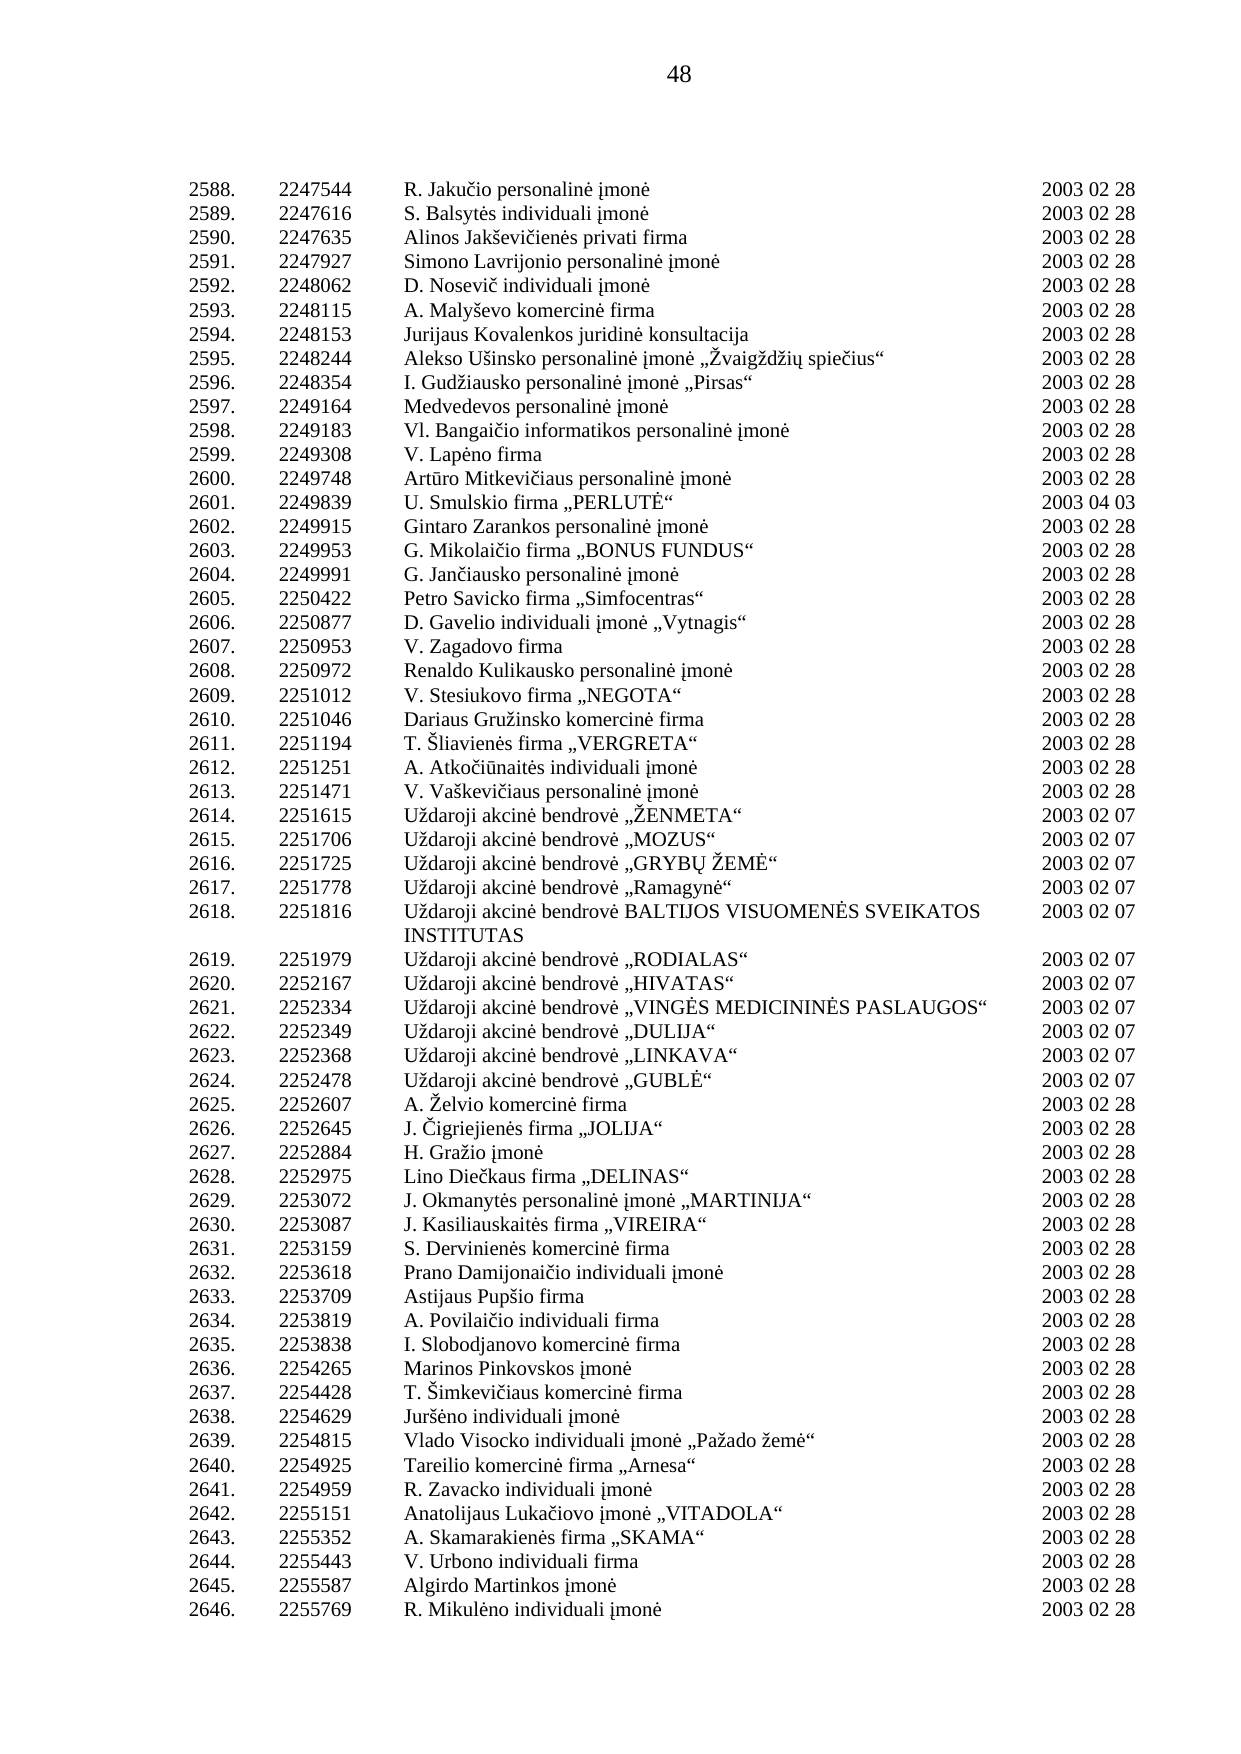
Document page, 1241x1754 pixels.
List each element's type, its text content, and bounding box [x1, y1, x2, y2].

table_cell 2003 02 07 [1030, 995, 1181, 1019]
table_cell V. Vaškevičiaus personalinė įmonė [393, 779, 1030, 803]
table_cell 2003 02 28 [1030, 514, 1181, 538]
table_cell 2253159 [267, 1236, 392, 1260]
table_cell 2253838 [267, 1332, 392, 1356]
table_cell 2252368 [267, 1044, 392, 1067]
table_cell 2591. [177, 249, 267, 273]
table_cell 2003 02 07 [1030, 1044, 1181, 1067]
table_cell Uždaroji akcinė bendrovė „ŽENMETA“ [393, 803, 1030, 827]
table_cell Uždaroji akcinė bendrovė „HIVATAS“ [393, 971, 1030, 995]
table_cell 2251778 [267, 875, 392, 899]
table_cell Alekso Ušinsko personalinė įmonė „Žvaigždžių spiečius“ [393, 346, 1030, 370]
table_cell 2613. [177, 779, 267, 803]
table_cell 2247635 [267, 225, 392, 249]
table_cell 2625. [177, 1092, 267, 1116]
table_cell 2249748 [267, 466, 392, 490]
table_cell 2618. [177, 899, 267, 947]
table_cell T. Šliavienės firma „VERGRETA“ [393, 731, 1030, 755]
table_cell Uždaroji akcinė bendrovė „DULIJA“ [393, 1019, 1030, 1043]
table_cell 2003 02 28 [1030, 394, 1181, 418]
table_cell 2254428 [267, 1380, 392, 1404]
table_cell D. Nosevič individuali įmonė [393, 274, 1030, 297]
table_cell 2253709 [267, 1284, 392, 1308]
table_cell 2250422 [267, 586, 392, 610]
table_cell 2251979 [267, 947, 392, 971]
table_cell 2003 02 28 [1030, 1236, 1181, 1260]
table_cell 2003 02 28 [1030, 298, 1181, 322]
table_cell Uždaroji akcinė bendrovė „VINGĖS MEDICININĖS PASLAUGOS“ [393, 995, 1030, 1019]
table_cell G. Mikolaičio firma „BONUS FUNDUS“ [393, 538, 1030, 562]
table_cell 2003 02 28 [1030, 634, 1181, 658]
table_cell 2251725 [267, 851, 392, 875]
table_cell S. Dervinienės komercinė firma [393, 1236, 1030, 1260]
table_cell 2254265 [267, 1356, 392, 1380]
table_cell 2606. [177, 610, 267, 634]
table_cell Astijaus Pupšio firma [393, 1284, 1030, 1308]
table_cell 2003 04 03 [1030, 490, 1181, 514]
table_cell 2003 02 28 [1030, 755, 1181, 779]
table_cell I. Slobodjanovo komercinė firma [393, 1332, 1030, 1356]
table_cell 2003 02 28 [1030, 659, 1181, 682]
table_cell 2254925 [267, 1453, 392, 1477]
table_cell 2630. [177, 1212, 267, 1236]
table_cell H. Gražio įmonė [393, 1140, 1030, 1164]
table_cell 2600. [177, 466, 267, 490]
table_cell 2003 02 28 [1030, 683, 1181, 707]
table_cell 2003 02 28 [1030, 1308, 1181, 1332]
table_cell 2593. [177, 298, 267, 322]
table_cell Jurijaus Kovalenkos juridinė konsultacija [393, 322, 1030, 346]
table_cell 2003 02 28 [1030, 1284, 1181, 1308]
table_cell 2003 02 28 [1030, 1116, 1181, 1140]
table_cell 2254815 [267, 1429, 392, 1452]
table_cell 2255151 [267, 1501, 392, 1525]
table_cell Vlado Visocko individuali įmonė „Pažado žemė“ [393, 1429, 1030, 1452]
table_cell Uždaroji akcinė bendrovė BALTIJOS VISUOMENĖS SVEIKATOS INSTITUTAS [393, 899, 1030, 947]
table_cell 2251012 [267, 683, 392, 707]
table_cell Simono Lavrijonio personalinė įmonė [393, 249, 1030, 273]
table_cell 2003 02 28 [1030, 322, 1181, 346]
table_cell 2255769 [267, 1597, 392, 1621]
table_cell V. Zagadovo firma [393, 634, 1030, 658]
table_cell 2611. [177, 731, 267, 755]
table_cell 2590. [177, 225, 267, 249]
table_cell 2620. [177, 971, 267, 995]
table_cell 2639. [177, 1429, 267, 1452]
table_cell 2645. [177, 1573, 267, 1597]
table_cell 2595. [177, 346, 267, 370]
table_cell 2003 02 28 [1030, 442, 1181, 466]
table_cell 2255587 [267, 1573, 392, 1597]
table_cell T. Šimkevičiaus komercinė firma [393, 1380, 1030, 1404]
table_cell 2634. [177, 1308, 267, 1332]
table_cell Lino Diečkaus firma „DELINAS“ [393, 1164, 1030, 1188]
table_cell 2003 02 28 [1030, 346, 1181, 370]
table_cell R. Zavacko individuali įmonė [393, 1477, 1030, 1501]
table_cell 2003 02 28 [1030, 201, 1181, 225]
table_cell 2615. [177, 827, 267, 851]
table_cell 2619. [177, 947, 267, 971]
table_cell Dariaus Gružinsko komercinė firma [393, 707, 1030, 731]
table_cell Tareilio komercinė firma „Arnesa“ [393, 1453, 1030, 1477]
table_cell 2253072 [267, 1188, 392, 1212]
table_cell 2003 02 28 [1030, 1380, 1181, 1404]
table_cell 2003 02 28 [1030, 418, 1181, 442]
table_cell 2251615 [267, 803, 392, 827]
table_cell 2251816 [267, 899, 392, 947]
table_cell 2003 02 07 [1030, 947, 1181, 971]
table_cell 2003 02 28 [1030, 1477, 1181, 1501]
table_cell 2248354 [267, 370, 392, 394]
table_cell 2601. [177, 490, 267, 514]
table_cell 2633. [177, 1284, 267, 1308]
table_cell 2003 02 28 [1030, 779, 1181, 803]
table_cell 2252478 [267, 1068, 392, 1092]
table_cell 2003 02 28 [1030, 610, 1181, 634]
table_cell 2003 02 07 [1030, 875, 1181, 899]
table_cell 2249164 [267, 394, 392, 418]
table_cell 2644. [177, 1549, 267, 1573]
table_cell 2003 02 28 [1030, 731, 1181, 755]
table_cell S. Balsytės individuali įmonė [393, 201, 1030, 225]
table_cell 2251471 [267, 779, 392, 803]
table_cell 2003 02 28 [1030, 1260, 1181, 1284]
table_cell 2255443 [267, 1549, 392, 1573]
table_cell 2253618 [267, 1260, 392, 1284]
table_cell 2616. [177, 851, 267, 875]
table_cell 2003 02 07 [1030, 1019, 1181, 1043]
table_cell A. Atkočiūnaitės individuali įmonė [393, 755, 1030, 779]
table_cell V. Lapėno firma [393, 442, 1030, 466]
table_cell Renaldo Kulikausko personalinė įmonė [393, 659, 1030, 682]
table_cell 2626. [177, 1116, 267, 1140]
table_cell 2003 02 28 [1030, 538, 1181, 562]
table_cell 2003 02 28 [1030, 1188, 1181, 1212]
table_cell Uždaroji akcinė bendrovė „LINKAVA“ [393, 1044, 1030, 1067]
table_cell 2632. [177, 1260, 267, 1284]
table_cell 2003 02 28 [1030, 1429, 1181, 1452]
table_cell J. Okmanytės personalinė įmonė „MARTINIJA“ [393, 1188, 1030, 1212]
table_cell 2604. [177, 562, 267, 586]
table_cell Uždaroji akcinė bendrovė „RODIALAS“ [393, 947, 1030, 971]
table_cell Uždaroji akcinė bendrovė „MOZUS“ [393, 827, 1030, 851]
table_cell 2250972 [267, 659, 392, 682]
table_cell 2638. [177, 1404, 267, 1428]
table_cell 2607. [177, 634, 267, 658]
table_cell 2003 02 28 [1030, 225, 1181, 249]
table_cell 2003 02 07 [1030, 899, 1181, 947]
table_cell 2247616 [267, 201, 392, 225]
table_cell 2609. [177, 683, 267, 707]
table_cell I. Gudžiausko personalinė įmonė „Pirsas“ [393, 370, 1030, 394]
table_cell Prano Damijonaičio individuali įmonė [393, 1260, 1030, 1284]
table_cell 2003 02 28 [1030, 1597, 1181, 1621]
table_cell 2631. [177, 1236, 267, 1260]
table_cell 2603. [177, 538, 267, 562]
table_cell 2252884 [267, 1140, 392, 1164]
table_cell 2003 02 07 [1030, 827, 1181, 851]
table_cell 2251251 [267, 755, 392, 779]
table_cell 2250877 [267, 610, 392, 634]
table_cell 2622. [177, 1019, 267, 1043]
table_cell 2252349 [267, 1019, 392, 1043]
table_cell 2248062 [267, 274, 392, 297]
table_cell 2003 02 28 [1030, 1501, 1181, 1525]
table_cell 2597. [177, 394, 267, 418]
table_cell 2635. [177, 1332, 267, 1356]
table_cell 2249308 [267, 442, 392, 466]
table_cell 2248153 [267, 322, 392, 346]
table_cell 2592. [177, 274, 267, 297]
table_cell 2003 02 28 [1030, 1092, 1181, 1116]
table_cell J. Čigriejienės firma „JOLIJA“ [393, 1116, 1030, 1140]
table_cell 2608. [177, 659, 267, 682]
table_cell 2624. [177, 1068, 267, 1092]
table_cell G. Jančiausko personalinė įmonė [393, 562, 1030, 586]
table_cell 2003 02 28 [1030, 1549, 1181, 1573]
table_cell 2605. [177, 586, 267, 610]
table_cell 2610. [177, 707, 267, 731]
table_cell 2003 02 28 [1030, 249, 1181, 273]
table_cell 2621. [177, 995, 267, 1019]
table_cell 2003 02 28 [1030, 1404, 1181, 1428]
table_cell 2003 02 07 [1030, 971, 1181, 995]
table_cell 2248115 [267, 298, 392, 322]
table_cell 2003 02 28 [1030, 1212, 1181, 1236]
table_cell 2642. [177, 1501, 267, 1525]
table_cell Uždaroji akcinė bendrovė „GRYBŲ ŽEMĖ“ [393, 851, 1030, 875]
table_cell 2249953 [267, 538, 392, 562]
table_cell Marinos Pinkovskos įmonė [393, 1356, 1030, 1380]
table_cell Juršėno individuali įmonė [393, 1404, 1030, 1428]
table_cell 2003 02 28 [1030, 1140, 1181, 1164]
table_cell 2251046 [267, 707, 392, 731]
table_cell 2003 02 28 [1030, 586, 1181, 610]
table_cell J. Kasiliauskaitės firma „VIREIRA“ [393, 1212, 1030, 1236]
table_cell 2594. [177, 322, 267, 346]
table_cell 2003 02 28 [1030, 1356, 1181, 1380]
table_cell 2627. [177, 1140, 267, 1164]
table_cell 2252167 [267, 971, 392, 995]
table_cell 2249839 [267, 490, 392, 514]
table_cell 2599. [177, 442, 267, 466]
table_cell A. Želvio komercinė firma [393, 1092, 1030, 1116]
table_cell 2003 02 28 [1030, 177, 1181, 201]
table_cell U. Smulskio firma „PERLUTĖ“ [393, 490, 1030, 514]
table_cell 2636. [177, 1356, 267, 1380]
table_cell 2003 02 28 [1030, 1164, 1181, 1188]
table_cell 2628. [177, 1164, 267, 1188]
table_cell 2643. [177, 1525, 267, 1549]
table_cell 2252975 [267, 1164, 392, 1188]
table_cell 2003 02 07 [1030, 803, 1181, 827]
table_cell 2251706 [267, 827, 392, 851]
table_cell 2003 02 28 [1030, 370, 1181, 394]
table_cell Anatolijaus Lukačiovo įmonė „VITADOLA“ [393, 1501, 1030, 1525]
table_cell 2003 02 28 [1030, 1573, 1181, 1597]
table_cell 2254959 [267, 1477, 392, 1501]
table_cell 2596. [177, 370, 267, 394]
table_cell 2249991 [267, 562, 392, 586]
table_cell 2003 02 07 [1030, 851, 1181, 875]
table_cell 2003 02 28 [1030, 707, 1181, 731]
table_cell 2254629 [267, 1404, 392, 1428]
table_cell 2617. [177, 875, 267, 899]
table_cell 2247927 [267, 249, 392, 273]
table_cell Gintaro Zarankos personalinė įmonė [393, 514, 1030, 538]
table_cell 2614. [177, 803, 267, 827]
table_cell 2251194 [267, 731, 392, 755]
table_cell Alinos Jakševičienės privati firma [393, 225, 1030, 249]
table_cell D. Gavelio individuali įmonė „Vytnagis“ [393, 610, 1030, 634]
table_cell A. Skamarakienės firma „SKAMA“ [393, 1525, 1030, 1549]
table_cell Petro Savicko firma „Simfocentras“ [393, 586, 1030, 610]
table_cell 2003 02 28 [1030, 1453, 1181, 1477]
table_cell A. Povilaičio individuali firma [393, 1308, 1030, 1332]
table_cell Vl. Bangaičio informatikos personalinė įmonė [393, 418, 1030, 442]
table_cell Uždaroji akcinė bendrovė „GUBLĖ“ [393, 1068, 1030, 1092]
table_cell 2612. [177, 755, 267, 779]
table_cell 2646. [177, 1597, 267, 1621]
table_cell 2589. [177, 201, 267, 225]
table_cell 2252645 [267, 1116, 392, 1140]
table_cell 2248244 [267, 346, 392, 370]
table_cell 2598. [177, 418, 267, 442]
table_cell 2252334 [267, 995, 392, 1019]
table_cell 2003 02 28 [1030, 466, 1181, 490]
table_cell 2253087 [267, 1212, 392, 1236]
table_cell Medvedevos personalinė įmonė [393, 394, 1030, 418]
table_cell V. Stesiukovo firma „NEGOTA“ [393, 683, 1030, 707]
table_cell 2637. [177, 1380, 267, 1404]
table_cell 2640. [177, 1453, 267, 1477]
table_cell Artūro Mitkevičiaus personalinė įmonė [393, 466, 1030, 490]
table_cell 2602. [177, 514, 267, 538]
table_cell 2253819 [267, 1308, 392, 1332]
table_cell 2588. [177, 177, 267, 201]
table_cell 2249183 [267, 418, 392, 442]
table_cell 2250953 [267, 634, 392, 658]
table_cell 2623. [177, 1044, 267, 1067]
table_cell 2249915 [267, 514, 392, 538]
table_cell R. Mikulėno individuali įmonė [393, 1597, 1030, 1621]
table_cell 2252607 [267, 1092, 392, 1116]
table_cell A. Malyševo komercinė firma [393, 298, 1030, 322]
table_cell 2629. [177, 1188, 267, 1212]
table_cell 2247544 [267, 177, 392, 201]
table_cell 2003 02 28 [1030, 562, 1181, 586]
table_cell 2003 02 28 [1030, 274, 1181, 297]
table_cell 2255352 [267, 1525, 392, 1549]
table_cell 2003 02 07 [1030, 1068, 1181, 1092]
table_cell Uždaroji akcinė bendrovė „Ramagynė“ [393, 875, 1030, 899]
table_cell 2003 02 28 [1030, 1525, 1181, 1549]
table_cell 2003 02 28 [1030, 1332, 1181, 1356]
table_cell Algirdo Martinkos įmonė [393, 1573, 1030, 1597]
table_cell 2641. [177, 1477, 267, 1501]
table_cell V. Urbono individuali firma [393, 1549, 1030, 1573]
table_cell R. Jakučio personalinė įmonė [393, 177, 1030, 201]
